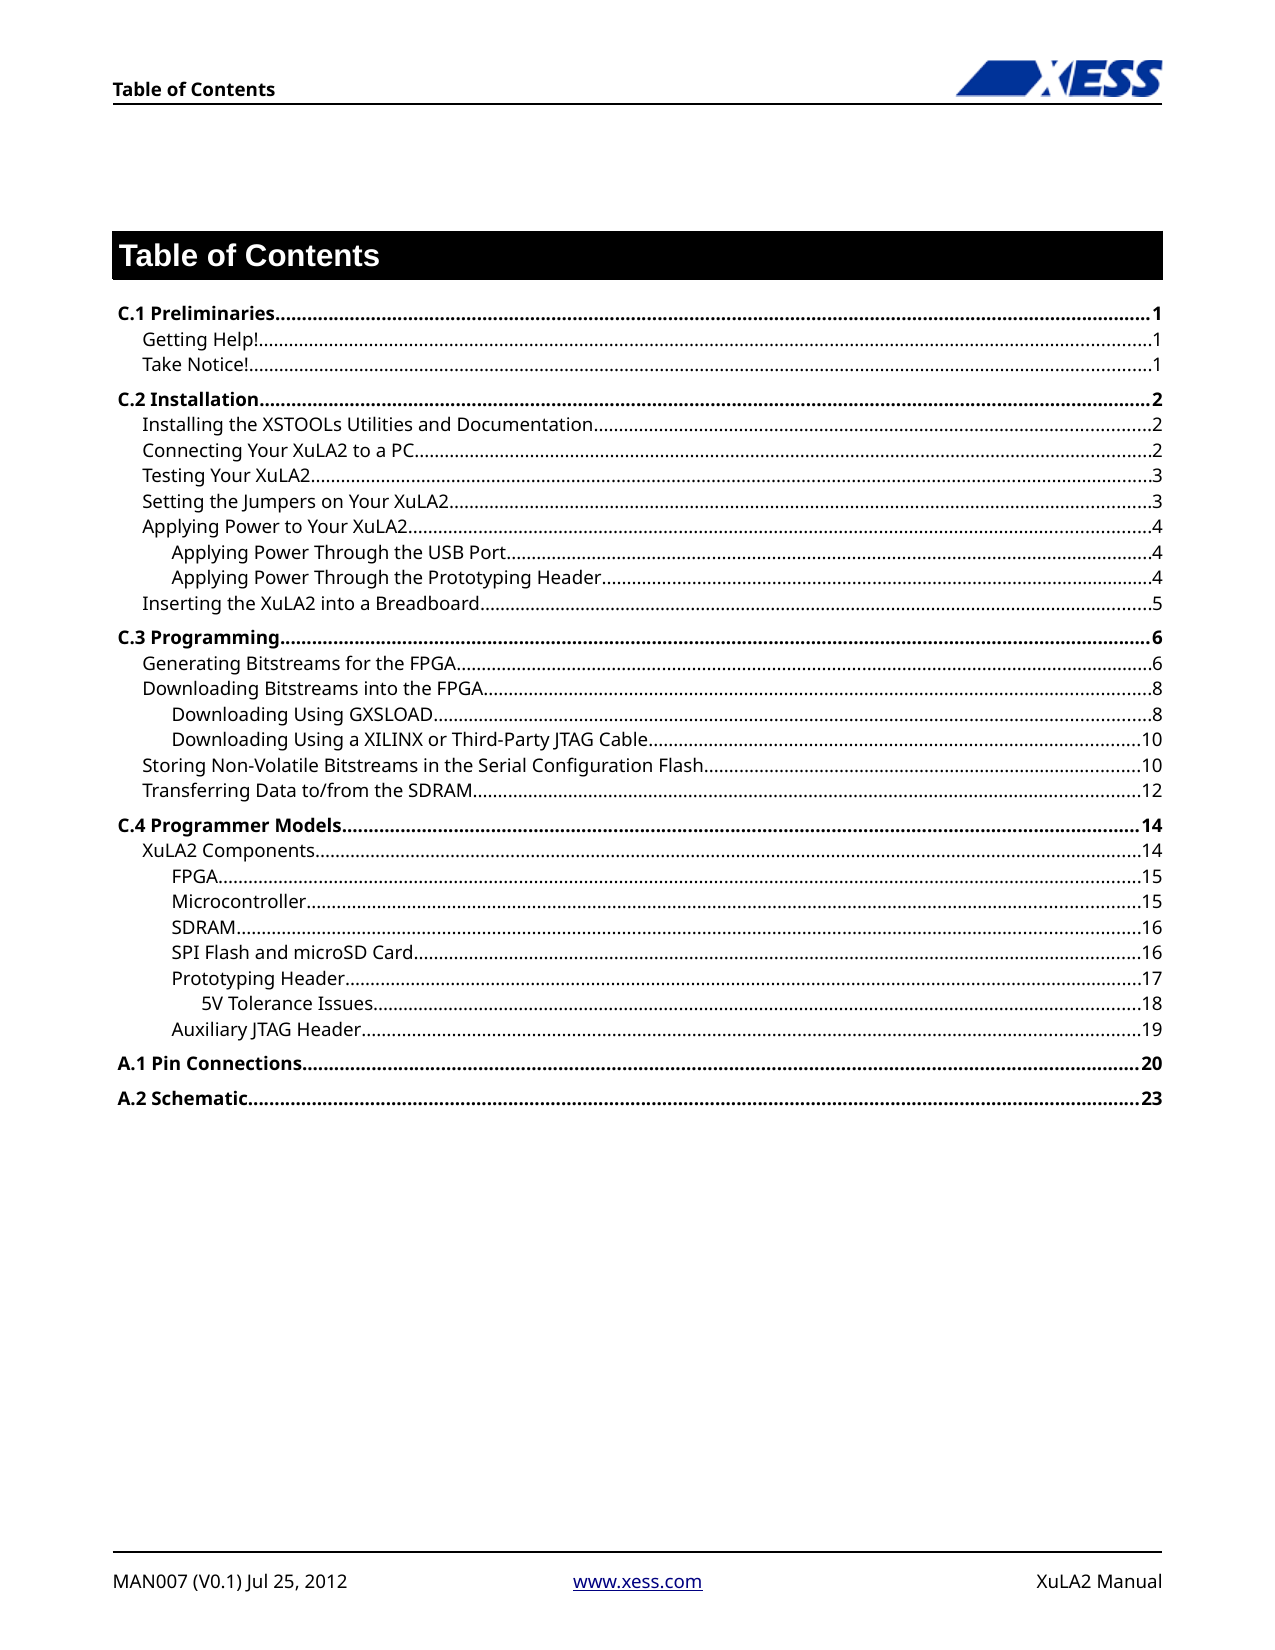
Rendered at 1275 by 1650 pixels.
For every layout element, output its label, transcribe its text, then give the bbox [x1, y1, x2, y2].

text SPI Flash and microSD Card 16 [171, 940, 1162, 965]
text Applying Power to Your XuLA2 4 [142, 513, 1162, 539]
text Generating Bitstreams for the FPGA 6 [142, 650, 1162, 676]
text Getting Help! 1 [142, 326, 1162, 351]
text Prototyping Header 17 [171, 965, 1162, 991]
subtitle Table of Contents [114, 232, 1162, 279]
text Auxiliary JTAG Header 19 [171, 1016, 1162, 1042]
text Storing Non-Volatile Bitstreams in the Serial Configuration Flash 10 [142, 752, 1162, 778]
text Installing the XSTOOLs Utilities and Documentation 2 [142, 411, 1162, 437]
text XuLA2 Components 14 [142, 838, 1162, 863]
text 5V Tolerance Issues 18 [201, 991, 1162, 1016]
text C.1 Preliminaries 1 [112, 300, 1162, 326]
text Transferring Data to/from the SDRAM 12 [142, 778, 1162, 803]
text Downloading Using a XILINX or Third-Party JTAG Cable 10 [171, 727, 1162, 752]
text Applying Power Through the USB Port 4 [171, 539, 1162, 564]
text SDRAM 16 [171, 914, 1162, 940]
text Take Notice! 1 [142, 351, 1162, 377]
text Downloading Bitstreams into the FPGA 8 [142, 676, 1162, 701]
text Applying Power Through the Prototyping Header 4 [171, 564, 1162, 590]
picture [955, 60, 1163, 97]
text C.2 Installation 2 [112, 386, 1162, 411]
text Connecting Your XuLA2 to a PC 2 [142, 437, 1162, 462]
text C.3 Programming 6 [112, 624, 1162, 650]
text Testing Your XuLA2 3 [142, 462, 1162, 488]
text FPGA 15 [171, 863, 1162, 889]
text A.1 Pin Connections 20 [112, 1051, 1162, 1076]
text A.2 Schematic 23 [112, 1085, 1162, 1111]
text Microcontroller 15 [171, 889, 1162, 914]
text C.4 Programmer Models 14 [112, 812, 1162, 838]
text Setting the Jumpers on Your XuLA2 3 [142, 488, 1162, 513]
text Inserting the XuLA2 into a Breadboard 5 [142, 590, 1162, 616]
text Downloading Using GXSLOAD 8 [171, 701, 1162, 727]
